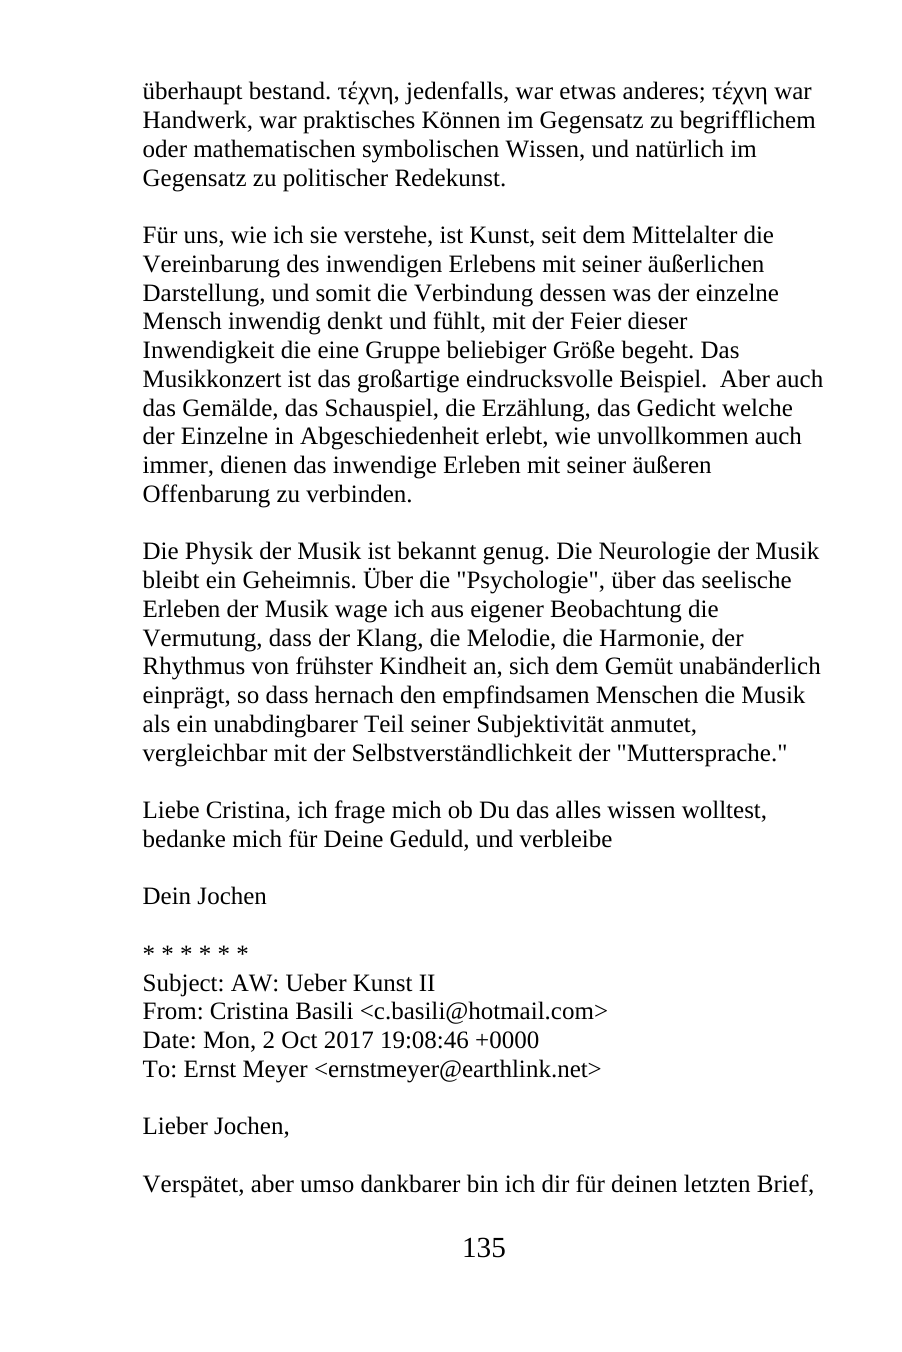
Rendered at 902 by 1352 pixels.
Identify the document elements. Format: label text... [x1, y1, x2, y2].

text Liebe Cristina, ich frage mich ob Du das alles wissen wolltest, bedanke mich für Deine Geduld, und verbleibe [142, 795, 825, 853]
text Verspätet, aber umso dankbarer bin ich dir für deinen letzten Brief, [142, 1169, 825, 1198]
text Dein Jochen [142, 881, 825, 910]
text Die Physik der Musik ist bekannt genug. Die Neurologie der Musik bleibt ein Geheimnis. Über die "Psychologie", über das seelische Erleben der Musik wage ich aus eigener Beobachtung die Vermutung, dass der Klang, die Melodie, die Harmonie, der Rhythmus von frühster Kindheit an, sich dem Gemüt unabänderlich einprägt, so dass hernach den empfindsamen Menschen die Musik als ein unabdingbarer Teil seiner Subjektivität anmutet, vergleichbar mit der Selbstverständlichkeit der "Muttersprache." [142, 536, 825, 766]
text Subject: AW: Ueber Kunst II [142, 968, 825, 996]
text überhaupt bestand. τέχνη, jedenfalls, war etwas anderes; τέχνη war Handwerk, war praktisches Können im Gegensatz zu begrifflichem oder mathematischen symbolischen Wissen, und natürlich im Gegensatz zu politischer Redekunst. [142, 76, 825, 191]
text To: Ernst Meyer <ernstmeyer@earthlink.net> [142, 1054, 825, 1083]
text Für uns, wie ich sie verstehe, ist Kunst, seit dem Mittelalter die Vereinbarung des inwendigen Erlebens mit seiner äußerlichen Darstellung, und somit die Verbindung dessen was der einzelne Mensch inwendig denkt und fühlt, mit der Feier dieser Inwendigkeit die eine Gruppe beliebiger Größe begeht. Das Musikkonzert ist das großartige eindrucksvolle Beispiel. Aber auch das Gemälde, das Schauspiel, die Erzählung, das Gedicht welche der Einzelne in Abgeschiedenheit erlebt, wie unvollkommen auch immer, dienen das inwendige Erleben mit seiner äußeren Offenbarung zu verbinden. [142, 220, 825, 508]
text Lieber Jochen, [142, 1111, 825, 1140]
text * * * * * * [142, 939, 825, 968]
text From: Cristina Basili <c.basili@hotmail.com> [142, 996, 825, 1025]
text Date: Mon, 2 Oct 2017 19:08:46 +0000 [142, 1025, 825, 1054]
